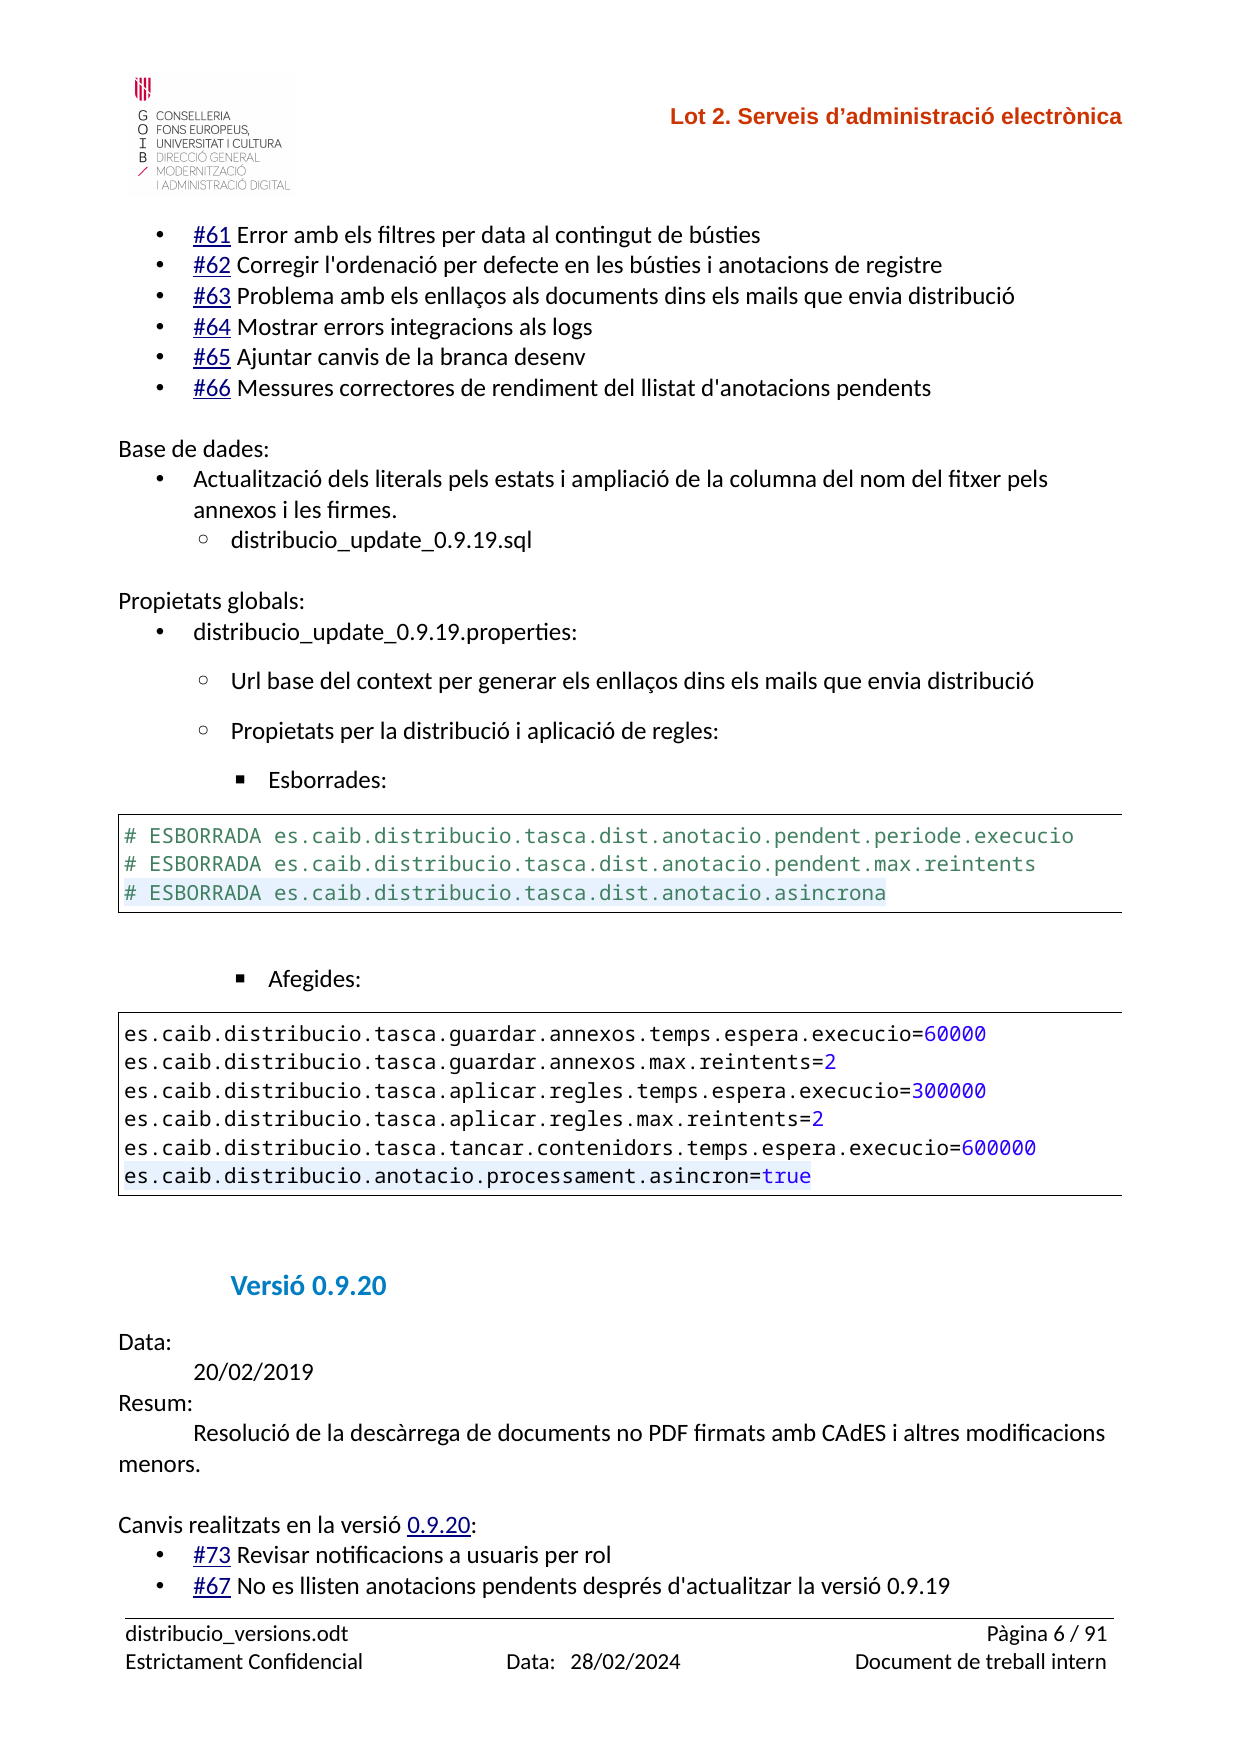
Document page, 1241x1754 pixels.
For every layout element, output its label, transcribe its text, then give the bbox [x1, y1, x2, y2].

list distribucio_update_0.9.19.properties: [156, 616, 1122, 646]
list #73 Revisar notificacions a usuaris per rol [156, 1539, 1122, 1570]
text Resum: [118, 1387, 1122, 1417]
text Base de dades: [118, 433, 1122, 463]
list Propietats per la distribució i aplicació de regles: [193, 715, 1122, 746]
list distribucio_update_0.9.19.sql [193, 524, 1122, 555]
text Propietats globals: [118, 585, 1122, 616]
list #63 Problema amb els enllaços als documents dins els mails que envia distribució [156, 280, 1122, 311]
list Esborrades: [231, 765, 1122, 795]
picture [126, 70, 299, 197]
list Afegides: [231, 963, 1122, 993]
list #67 No es llisten anotacions pendents després d'actualitzar la versió 0.9.19 [156, 1570, 1122, 1601]
text 20/02/2019 [118, 1356, 1122, 1387]
subtitle Versió 0.9.20 [153, 1267, 1122, 1302]
list #64 Mostrar errors integracions als logs [156, 311, 1122, 341]
list Url base del context per generar els enllaços dins els mails que envia distribució [193, 666, 1122, 696]
table_header es.caib.distribucio.tasca.guardar.annexos.temps.espera.execucio=60000 es.caib.distribucio.tasca.guardar.annexos.max.reintents=2 es.caib.distribucio.tasca.aplicar.regles.temps.espera.execucio=300000 es.caib.distribucio.tasca.aplicar.regles.max.reintents=2 es.caib.distribucio.tasca.tancar.contenidors.temps.espera.execucio=600000 es.caib.distribucio.anotacio.processament.asincron=true [119, 1013, 1122, 1195]
list #66 Messures correctores de rendiment del llistat d'anotacions pendents [156, 372, 1122, 402]
text Canvis realitzats en la versió 0.9.20: [118, 1509, 1122, 1539]
list #65 Ajuntar canvis de la branca desenv [156, 341, 1122, 372]
list #61 Error amb els filtres per data al contingut de bústies [156, 219, 1122, 250]
table_header # ESBORRADA es.caib.distribucio.tasca.dist.anotacio.pendent.periode.execucio # ESBORRADA es.caib.distribucio.tasca.dist.anotacio.pendent.max.reintents # ESBORRADA es.caib.distribucio.tasca.dist.anotacio.asincrona [119, 815, 1122, 912]
text Data: [118, 1326, 1122, 1356]
text Resolució de la descàrrega de documents no PDF firmats amb CAdES i altres modificacions menors. [118, 1417, 1122, 1478]
list #62 Corregir l'ordenació per defecte en les bústies i anotacions de registre [156, 250, 1122, 280]
list Actualització dels literals pels estats i ampliació de la columna del nom del fitxer pels annexos i les firmes. [156, 463, 1122, 524]
